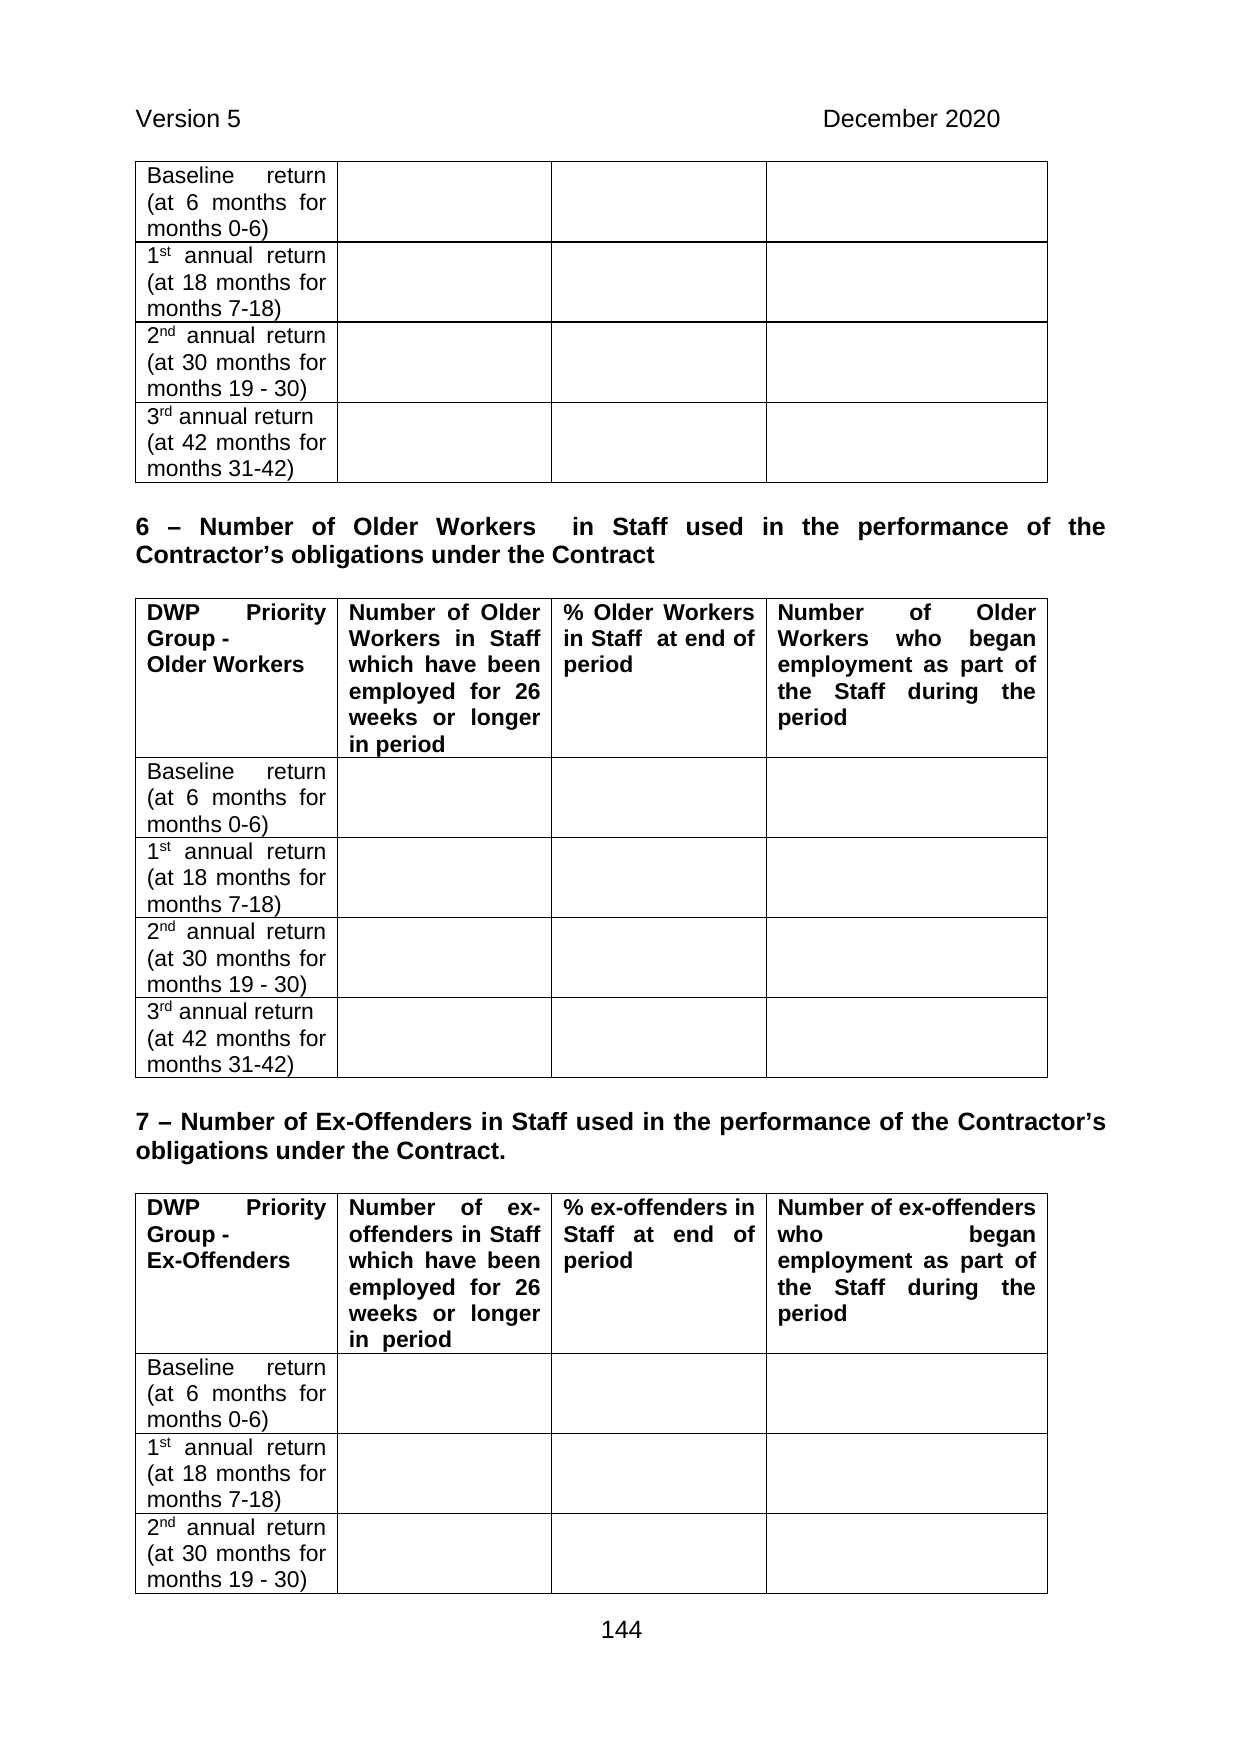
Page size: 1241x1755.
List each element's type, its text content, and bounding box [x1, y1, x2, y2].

table_cell [767, 403, 1047, 482]
table_cell [767, 243, 1047, 321]
table_cell [767, 162, 1047, 241]
table_cell Baseline return (at 6 months for months 0-6) [136, 1354, 337, 1433]
table_cell [552, 323, 766, 402]
table_cell [552, 998, 766, 1077]
table_cell [767, 1354, 1047, 1433]
table_cell [338, 162, 551, 241]
table_cell [338, 1514, 551, 1593]
table_cell 1st annual return (at 18 months for months 7-18) [136, 838, 337, 917]
table_header Number of Older Workers who began employment as part of the Staff during the period [767, 599, 1047, 757]
table_cell 1st annual return (at 18 months for months 7-18) [136, 1434, 337, 1513]
text 7 – Number of Ex-Offenders in Staff used in the performance of the Contractor’s obligations under the Contract. [135, 1107, 1107, 1164]
table_cell [338, 758, 551, 837]
table_cell [338, 403, 551, 482]
table_cell Baseline return (at 6 months for months 0-6) [136, 758, 337, 837]
table_cell [767, 1434, 1047, 1513]
table_cell [338, 1434, 551, 1513]
table_header DWP Priority Group - Ex-Offenders [136, 1194, 337, 1352]
table_cell [552, 1354, 766, 1433]
table_cell [552, 758, 766, 837]
table_header Number of Older Workers in Staff which have been employed for 26 weeks or longer in period [338, 599, 551, 757]
table_cell [552, 162, 766, 241]
table_cell [767, 1514, 1047, 1593]
table_cell [338, 998, 551, 1077]
table_cell [767, 998, 1047, 1077]
table_cell [767, 918, 1047, 997]
table_cell [767, 758, 1047, 837]
table_cell [338, 1354, 551, 1433]
table_cell [338, 323, 551, 402]
table_cell 2nd annual return (at 30 months for months 19 - 30) [136, 323, 337, 402]
table_cell [767, 838, 1047, 917]
table_cell Baseline return (at 6 months for months 0-6) [136, 162, 337, 241]
table_cell 2nd annual return (at 30 months for months 19 - 30) [136, 918, 337, 997]
table_cell [338, 838, 551, 917]
table_header DWP Priority Group - Older Workers [136, 599, 337, 757]
table_header % Older Workers in Staff at end of period [552, 599, 766, 757]
table_cell [552, 1514, 766, 1593]
table_header % ex-offenders in Staff at end of period [552, 1194, 766, 1352]
table_cell [767, 323, 1047, 402]
table_header Number of ex-offenders in Staff which have been employed for 26 weeks or longer in period [338, 1194, 551, 1352]
table_cell 1st annual return (at 18 months for months 7-18) [136, 243, 337, 321]
table_cell 3rd annual return (at 42 months for months 31-42) [136, 998, 337, 1077]
table_cell 3rd annual return (at 42 months for months 31-42) [136, 403, 337, 482]
table_cell [338, 918, 551, 997]
table_cell 2nd annual return (at 30 months for months 19 - 30) [136, 1514, 337, 1593]
table_header Number of ex-offenders who began employment as part of the Staff during the period [767, 1194, 1047, 1352]
table_cell [552, 1434, 766, 1513]
table_cell [552, 838, 766, 917]
text 6 – Number of Older Workers in Staff used in the performance of the Contractor’s obligations under the Contract [135, 511, 1107, 569]
table_cell [338, 243, 551, 321]
table_cell [552, 918, 766, 997]
table_cell [552, 243, 766, 321]
table_cell [552, 403, 766, 482]
